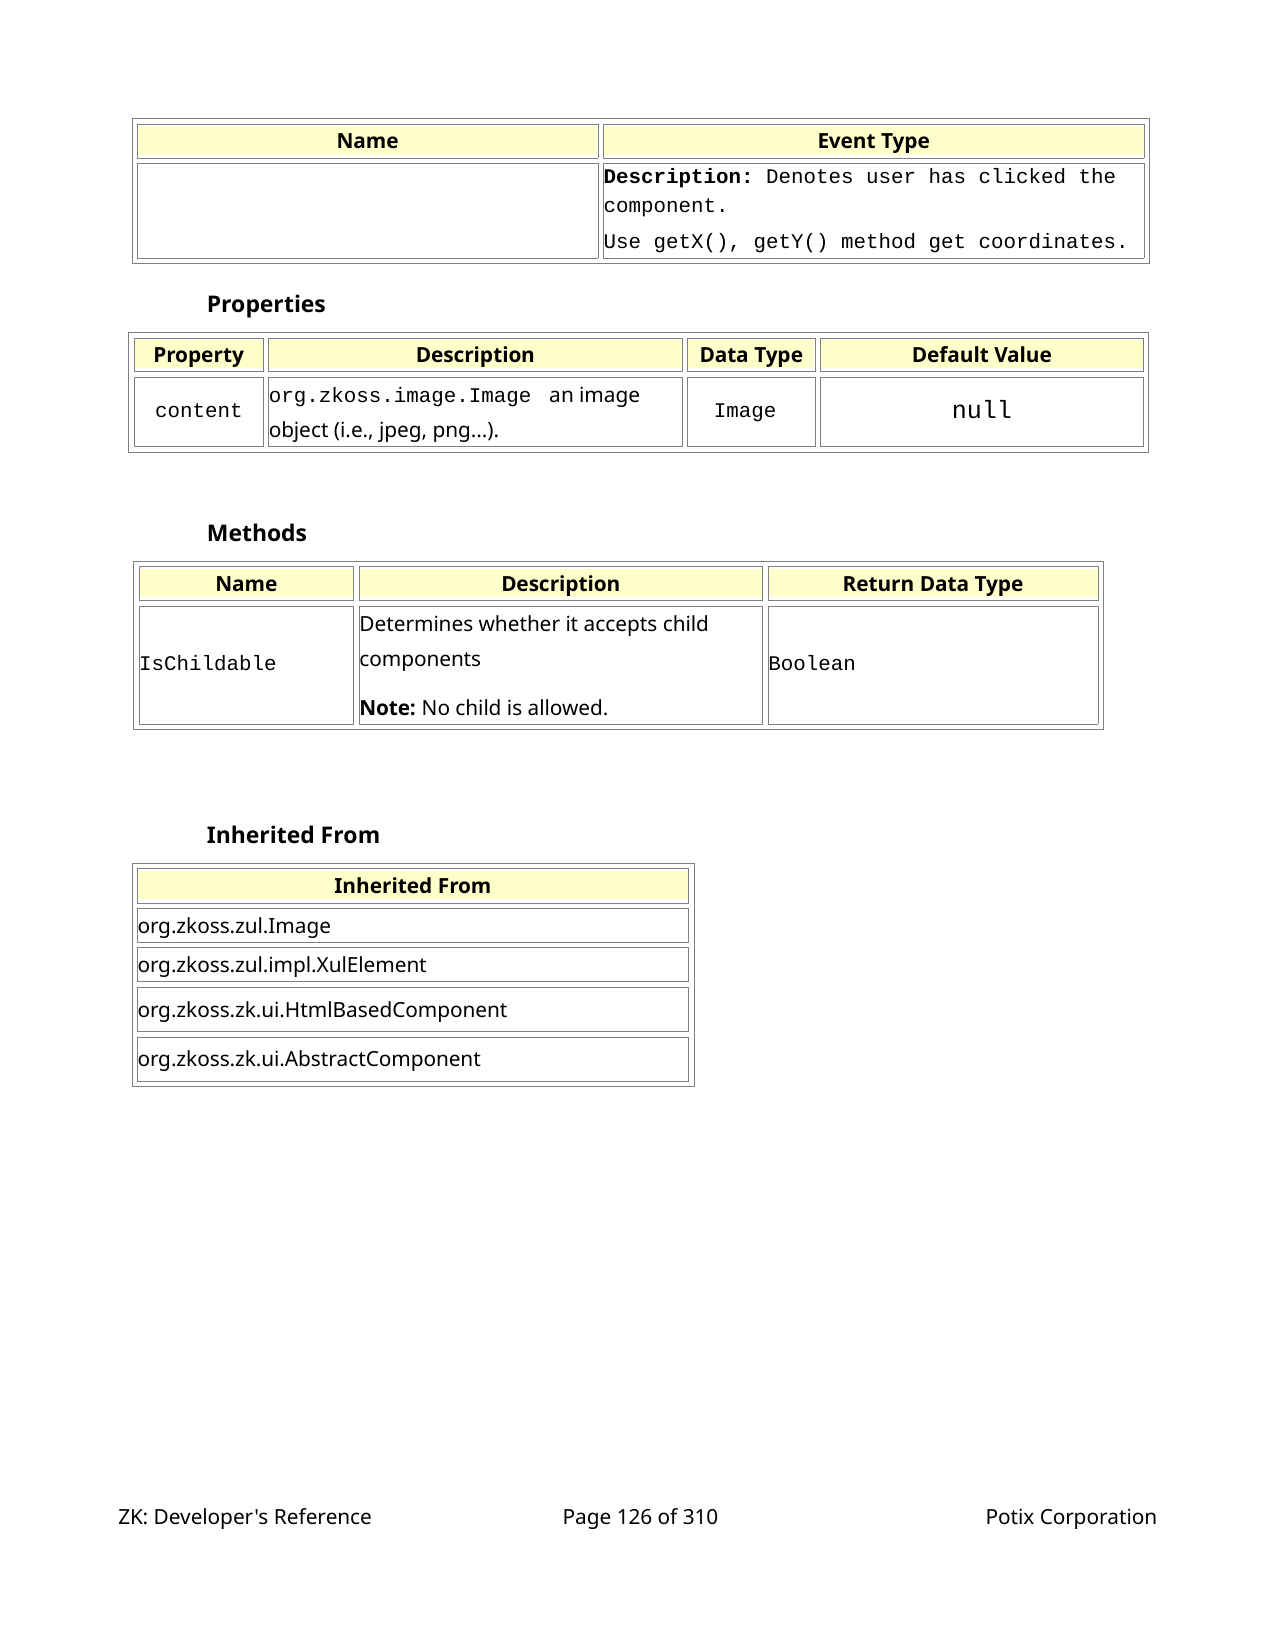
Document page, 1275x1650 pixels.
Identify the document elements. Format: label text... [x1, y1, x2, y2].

table_header Name [136, 562, 356, 600]
table_cell content [131, 371, 266, 446]
table_header Event Type [600, 119, 1147, 158]
table_cell Determines whether it accepts child components Note: No child is allowed. [356, 600, 765, 724]
table_header Description [356, 562, 765, 600]
table_cell Boolean [765, 600, 1101, 724]
subtitle Inherited From [207, 819, 1157, 850]
table_cell org.zkoss.zk.ui.HtmlBasedComponent [134, 981, 691, 1031]
table_cell org.zkoss.zul.impl.XulElement [134, 942, 691, 981]
table_cell org.zkoss.image.Image an image object (i.e., jpeg, png...). [266, 371, 685, 446]
table_cell Image [685, 371, 817, 446]
table_header Return Data Type [765, 562, 1101, 600]
table_cell Description: Denotes user has clicked the component. Use getX(), getY() method get coordinates. [600, 158, 1147, 258]
subtitle Properties [207, 288, 1157, 319]
table_header Property [131, 333, 266, 371]
table_cell [134, 158, 600, 258]
table_cell null [818, 371, 1146, 446]
table_cell org.zkoss.zul.Image [134, 903, 691, 942]
table_header Name [134, 119, 600, 158]
table_header Data Type [685, 333, 817, 371]
table_header Inherited From [134, 864, 691, 902]
table_cell org.zkoss.zk.ui.AbstractComponent [134, 1031, 691, 1081]
table_header Description [266, 333, 685, 371]
table_cell IsChildable [136, 600, 356, 724]
table_header Default Value [818, 333, 1146, 371]
subtitle Methods [207, 517, 1157, 548]
